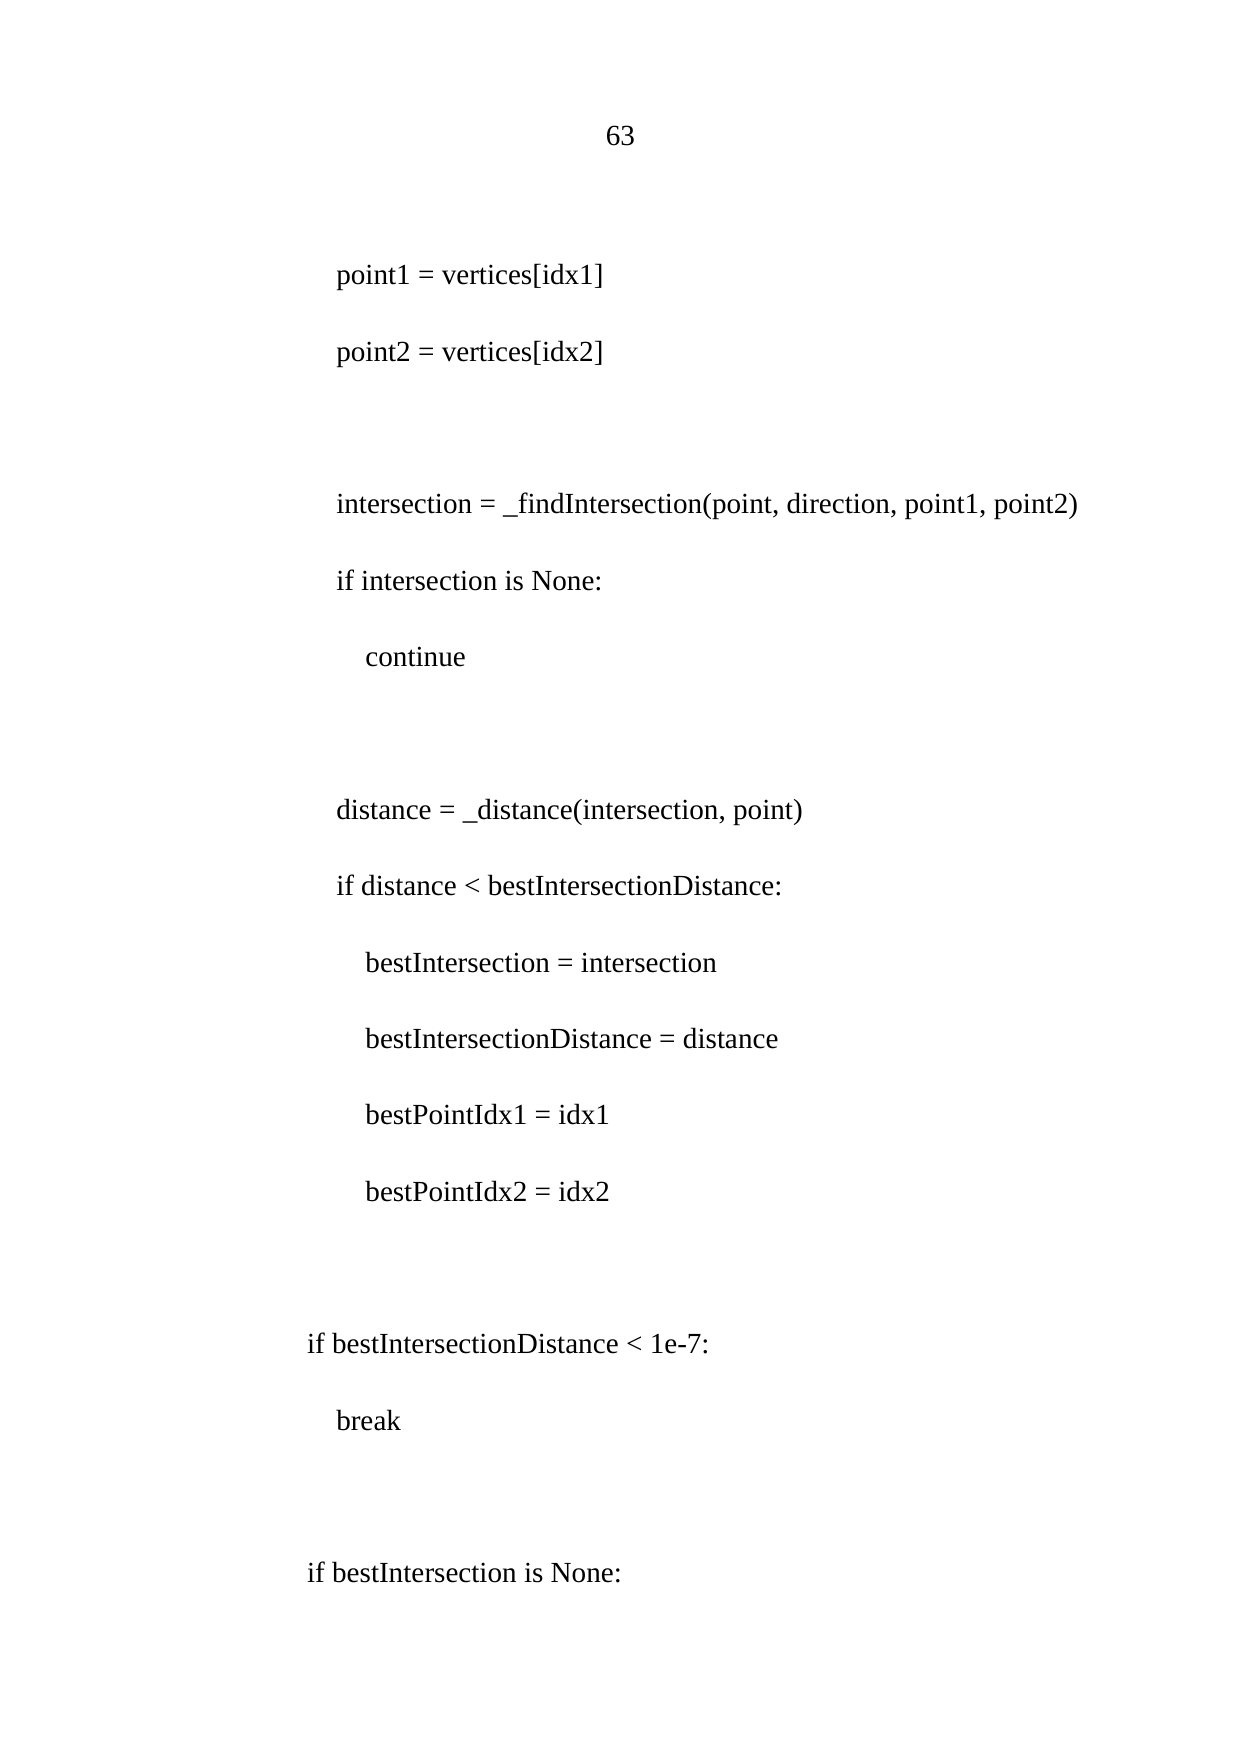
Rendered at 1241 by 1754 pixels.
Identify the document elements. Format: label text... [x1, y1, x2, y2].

text distance = _distance(intersection, point) [118, 792, 1122, 826]
text bestIntersectionDistance = distance [118, 1021, 1122, 1054]
text if distance < bestIntersectionDistance: [118, 868, 1122, 902]
text if intersection is None: [118, 563, 1122, 596]
text intersection = _findIntersection(point, direction, point1, point2) [118, 487, 1122, 520]
text break [118, 1403, 1122, 1436]
text continue [118, 639, 1122, 673]
text bestPointIdx1 = idx1 [118, 1097, 1122, 1131]
text point2 = vertices[idx2] [118, 334, 1122, 367]
text if bestIntersectionDistance < 1e-7: [118, 1326, 1122, 1360]
text point1 = vertices[idx1] [118, 257, 1122, 291]
text bestIntersection = intersection [118, 945, 1122, 978]
text bestPointIdx2 = idx2 [118, 1174, 1122, 1207]
text if bestIntersection is None: [118, 1556, 1122, 1589]
